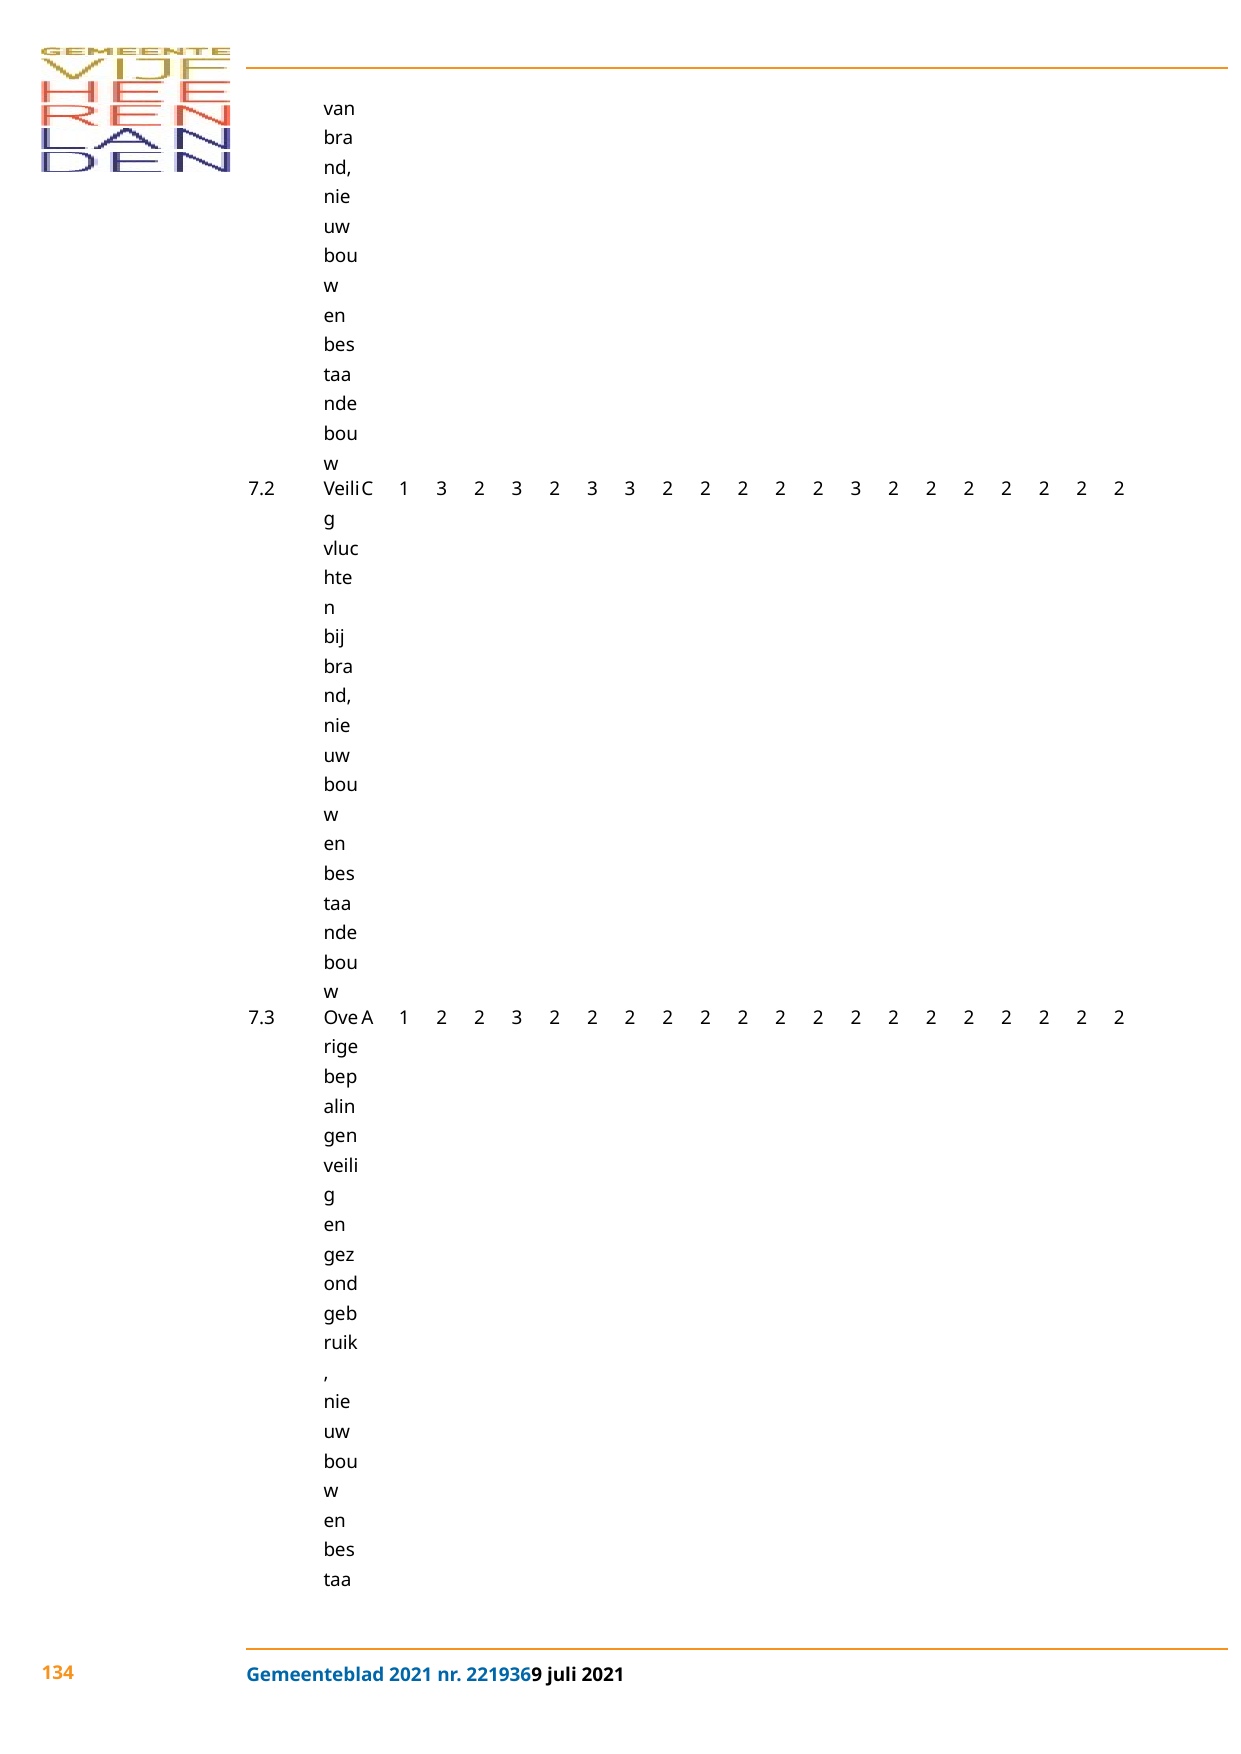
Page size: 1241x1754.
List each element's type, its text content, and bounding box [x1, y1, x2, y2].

table_cell [361, 95, 398, 476]
table_cell [286, 1004, 323, 1592]
table_cell [511, 95, 549, 476]
table_cell 2 [587, 1004, 624, 1592]
table_cell 2 [1039, 476, 1076, 1004]
table_cell [700, 95, 737, 476]
table_cell 2 [775, 476, 813, 1004]
table_cell 2 [888, 476, 926, 1004]
table_cell 2 [813, 1004, 850, 1592]
table_cell 2 [737, 476, 775, 1004]
table_cell 2 [1114, 476, 1152, 1004]
table_cell [587, 95, 624, 476]
table_cell [926, 95, 963, 476]
table_cell 3 [587, 476, 624, 1004]
table_cell [248, 95, 286, 476]
table_cell 7.3 [248, 1004, 286, 1592]
table_cell 3 [511, 476, 549, 1004]
table_cell 2 [1039, 1004, 1076, 1592]
table_cell 2 [662, 476, 700, 1004]
table_cell 1 [399, 1004, 436, 1592]
table_cell 2 [850, 1004, 888, 1592]
table_cell Veilig vluchten bij brand, nieuwbouw en bestaande bouw [323, 476, 361, 1004]
table_cell [1076, 95, 1114, 476]
table_cell [549, 95, 587, 476]
table_cell 2 [963, 476, 1001, 1004]
table_cell 2 [700, 1004, 737, 1592]
table_cell 2 [963, 1004, 1001, 1592]
table_cell [1039, 95, 1076, 476]
table_cell 2 [1001, 476, 1038, 1004]
table_cell [850, 95, 888, 476]
table_cell 1 [399, 476, 436, 1004]
table_cell 2 [888, 1004, 926, 1592]
table_cell 2 [436, 1004, 474, 1592]
table_cell 2 [813, 476, 850, 1004]
table_cell 2 [1076, 1004, 1114, 1592]
table_cell 7.2 [248, 476, 286, 1004]
table_cell [399, 95, 436, 476]
table_cell van brand, nieuwbouw en bestaande bouw [323, 95, 361, 476]
table_cell 3 [624, 476, 662, 1004]
table_cell [662, 95, 700, 476]
table_cell 2 [662, 1004, 700, 1592]
table_cell 2 [474, 476, 511, 1004]
table_cell [813, 95, 850, 476]
table_cell [624, 95, 662, 476]
table_cell 2 [624, 1004, 662, 1592]
table_cell [775, 95, 813, 476]
table_cell A [361, 1004, 398, 1592]
picture [41, 47, 231, 172]
table_cell 2 [700, 476, 737, 1004]
table_cell 2 [1001, 1004, 1038, 1592]
table_cell [1114, 95, 1152, 476]
table_cell 2 [926, 476, 963, 1004]
table_cell 2 [737, 1004, 775, 1592]
table_cell Overige bepalingen veilig en gezond gebruik, nieuwbouw en bestaa [323, 1004, 361, 1592]
table_cell [1001, 95, 1038, 476]
table_cell 2 [474, 1004, 511, 1592]
table_cell [286, 95, 323, 476]
table_cell [888, 95, 926, 476]
table_cell [474, 95, 511, 476]
table_cell 2 [1076, 476, 1114, 1004]
table_cell 3 [511, 1004, 549, 1592]
table_cell 3 [850, 476, 888, 1004]
table_cell 2 [775, 1004, 813, 1592]
table_cell 2 [549, 1004, 587, 1592]
table_cell [963, 95, 1001, 476]
table_cell [286, 476, 323, 1004]
table_cell 3 [436, 476, 474, 1004]
table_cell 2 [926, 1004, 963, 1592]
table_cell C [361, 476, 398, 1004]
table_cell [737, 95, 775, 476]
table_cell [436, 95, 474, 476]
table_cell 2 [1114, 1004, 1152, 1592]
table_cell 2 [549, 476, 587, 1004]
